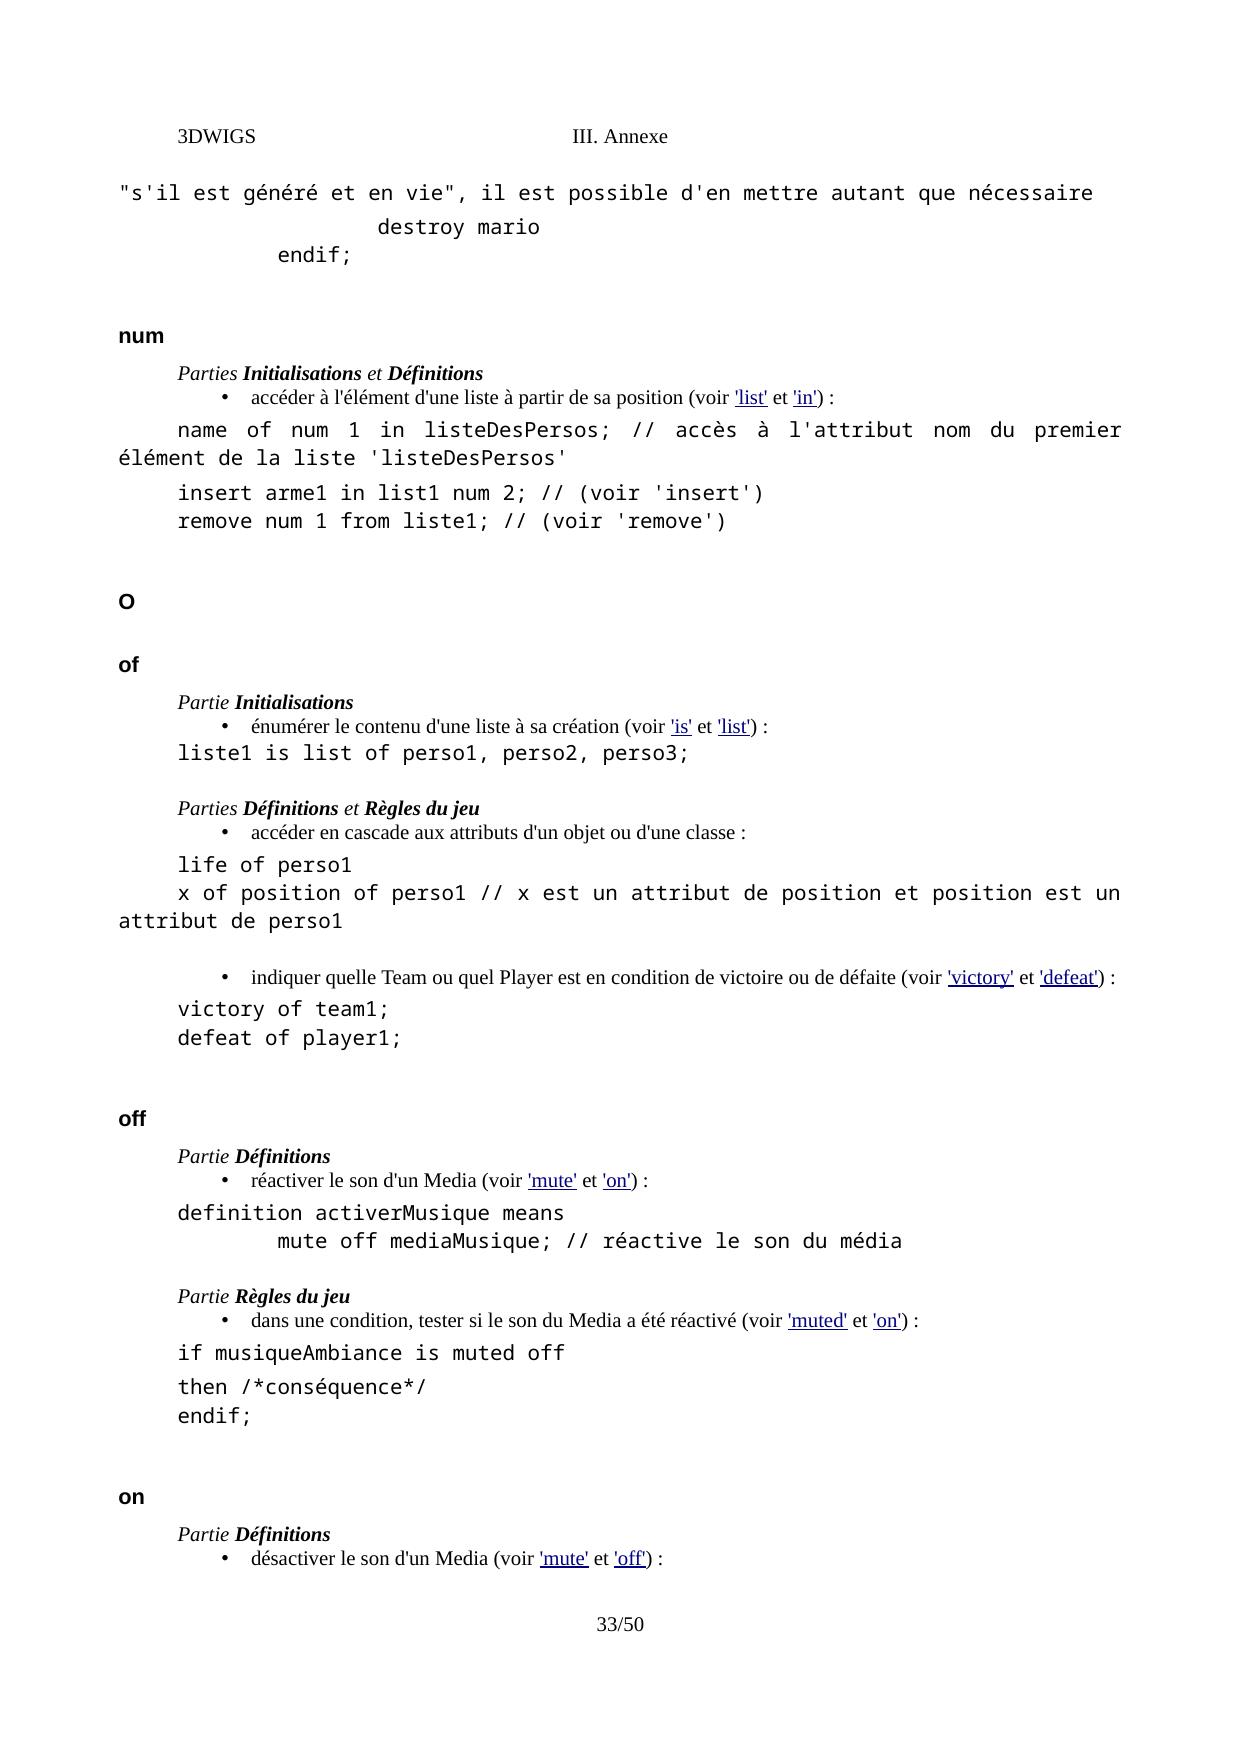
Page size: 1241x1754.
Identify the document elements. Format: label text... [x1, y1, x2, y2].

text x of position of perso1 // x est un attribut de position et position est un attribut de perso1 [118, 878, 1122, 935]
text insert arme1 in list1 num 2; // (voir 'insert') [118, 478, 1122, 506]
text remove num 1 from liste1; // (voir 'remove') [118, 506, 1122, 535]
subtitle O [118, 589, 1122, 614]
subtitle off [118, 1106, 1122, 1131]
subtitle on [118, 1484, 1122, 1509]
text if musiqueAmbiance is muted off [118, 1338, 1122, 1367]
text then /*conséquence*/ [118, 1372, 1122, 1401]
list énumérer le contenu d'une liste à sa création (voir 'is' et 'list') : [162, 714, 1122, 738]
text mute off mediaMusique; // réactive le son du média [118, 1226, 1122, 1254]
text endif; [118, 1401, 1122, 1429]
text Partie Définitions [118, 1144, 1122, 1168]
text Partie Initialisations [118, 690, 1122, 714]
text name of num 1 in listeDesPersos; // accès à l'attribut nom du premier élément de la liste 'listeDesPersos' [118, 415, 1122, 472]
text Parties Définitions et Règles du jeu [118, 796, 1122, 820]
text Partie Définitions [118, 1522, 1122, 1546]
text Partie Règles du jeu [118, 1284, 1122, 1308]
text life of perso1 [118, 850, 1122, 878]
list accéder en cascade aux attributs d'un objet ou d'une classe : [162, 820, 1122, 844]
text destroy mario [118, 212, 1122, 240]
subtitle of [118, 652, 1122, 677]
list désactiver le son d'un Media (voir 'mute' et 'off') : [162, 1546, 1122, 1570]
text defeat of player1; [118, 1023, 1122, 1051]
text "s'il est généré et en vie", il est possible d'en mettre autant que nécessaire [118, 178, 1122, 206]
text Parties Initialisations et Définitions [118, 361, 1122, 385]
text definition activerMusique means [118, 1198, 1122, 1226]
list réactiver le son d'un Media (voir 'mute' et 'on') : [162, 1168, 1122, 1192]
text victory of team1; [118, 994, 1122, 1023]
text liste1 is list of perso1, perso2, perso3; [118, 738, 1122, 766]
subtitle num [118, 323, 1122, 348]
text endif; [118, 240, 1122, 269]
list dans une condition, tester si le son du Media a été réactivé (voir 'muted' et 'on') : [162, 1308, 1122, 1332]
list accéder à l'élément d'une liste à partir de sa position (voir 'list' et 'in') : [162, 385, 1122, 409]
list indiquer quelle Team ou quel Player est en condition de victoire ou de défaite (voir 'victory' et 'defeat') : [162, 964, 1122, 989]
